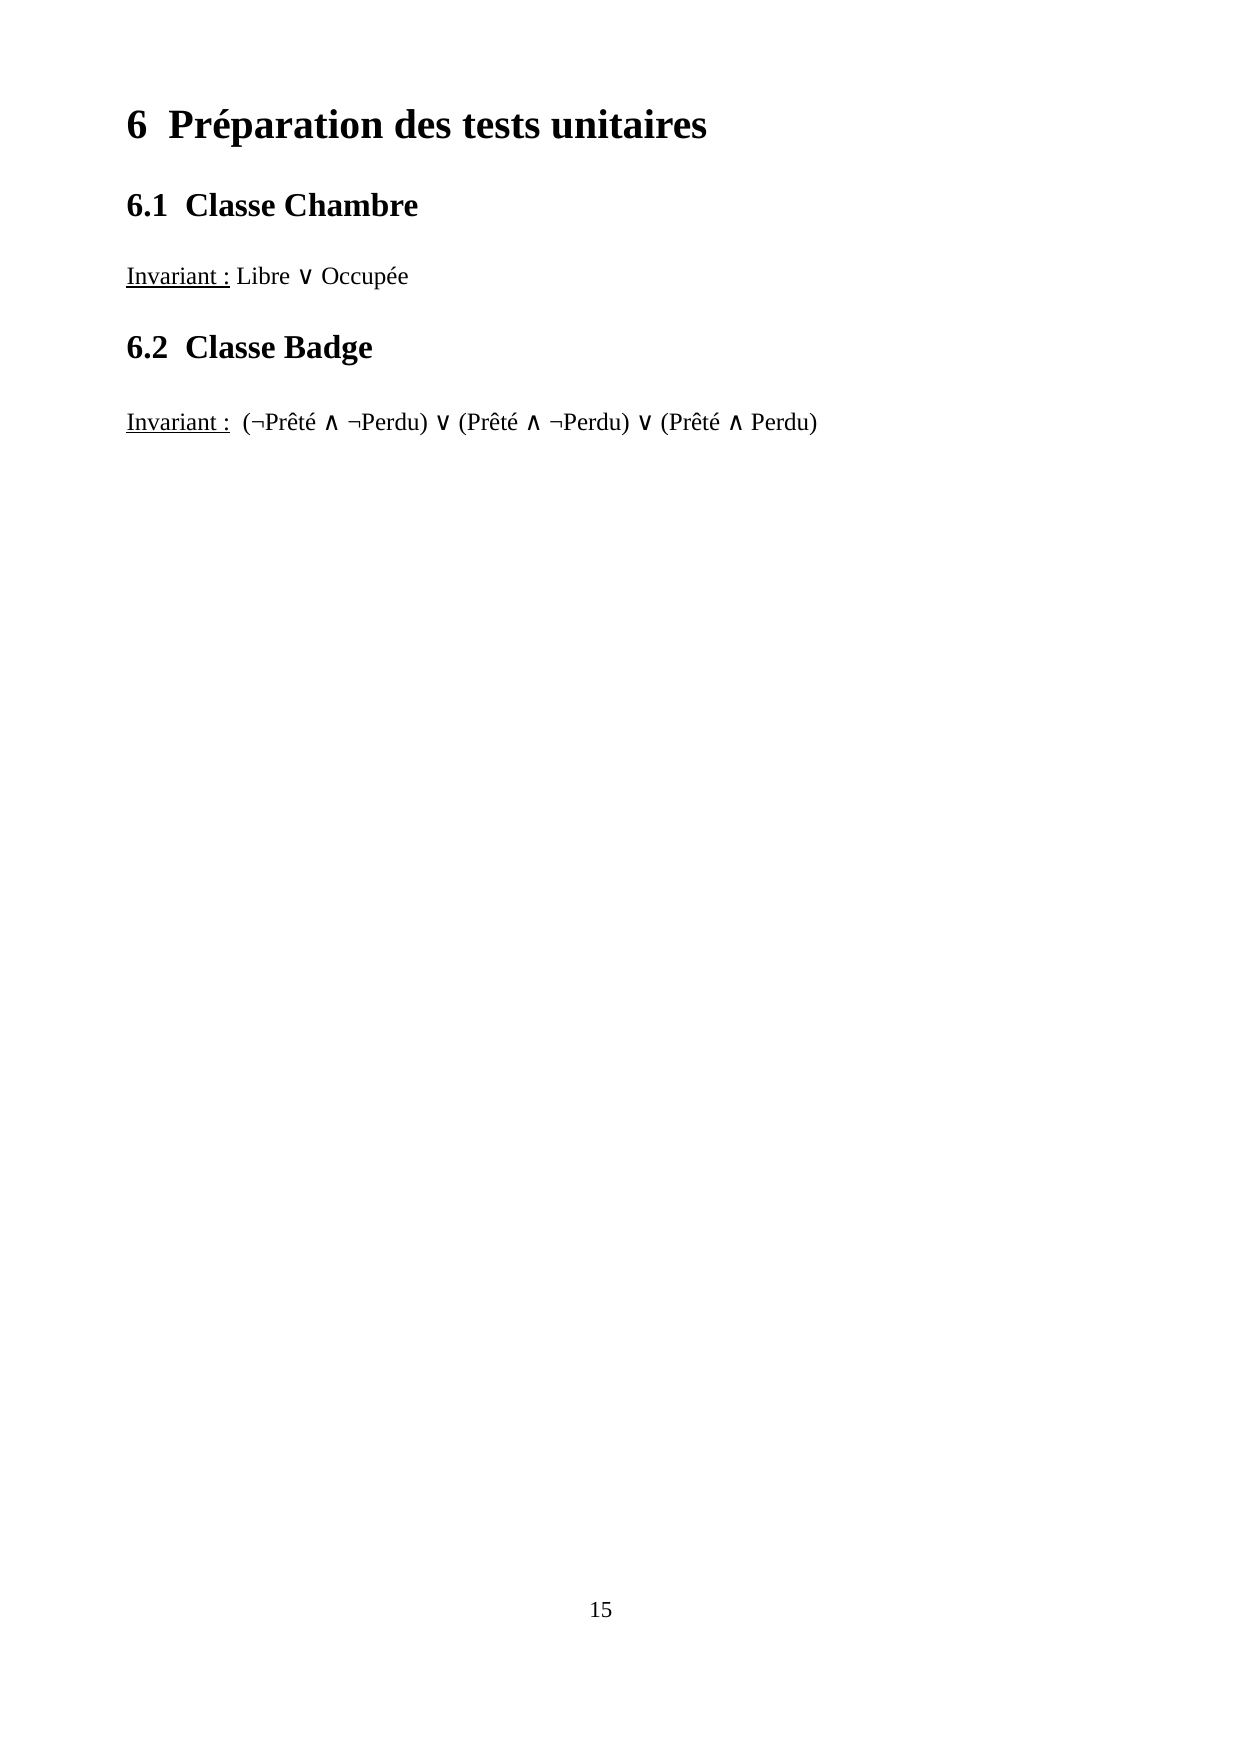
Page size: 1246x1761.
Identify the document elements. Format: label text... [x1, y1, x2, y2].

subtitle 6.1 Classe Chambre [126, 185, 1075, 224]
subtitle 6.2 Classe Badge [126, 327, 1075, 366]
subtitle 6 Préparation des tests unitaires [126, 100, 1075, 148]
subtitle Invariant : (¬Prêté ∧ ¬Perdu) ∨ (Prêté ∧ ¬Perdu) ∨ (Prêté ∧ Perdu) [126, 403, 1075, 437]
subtitle Invariant : Libre ∨ Occupée [126, 261, 1075, 290]
